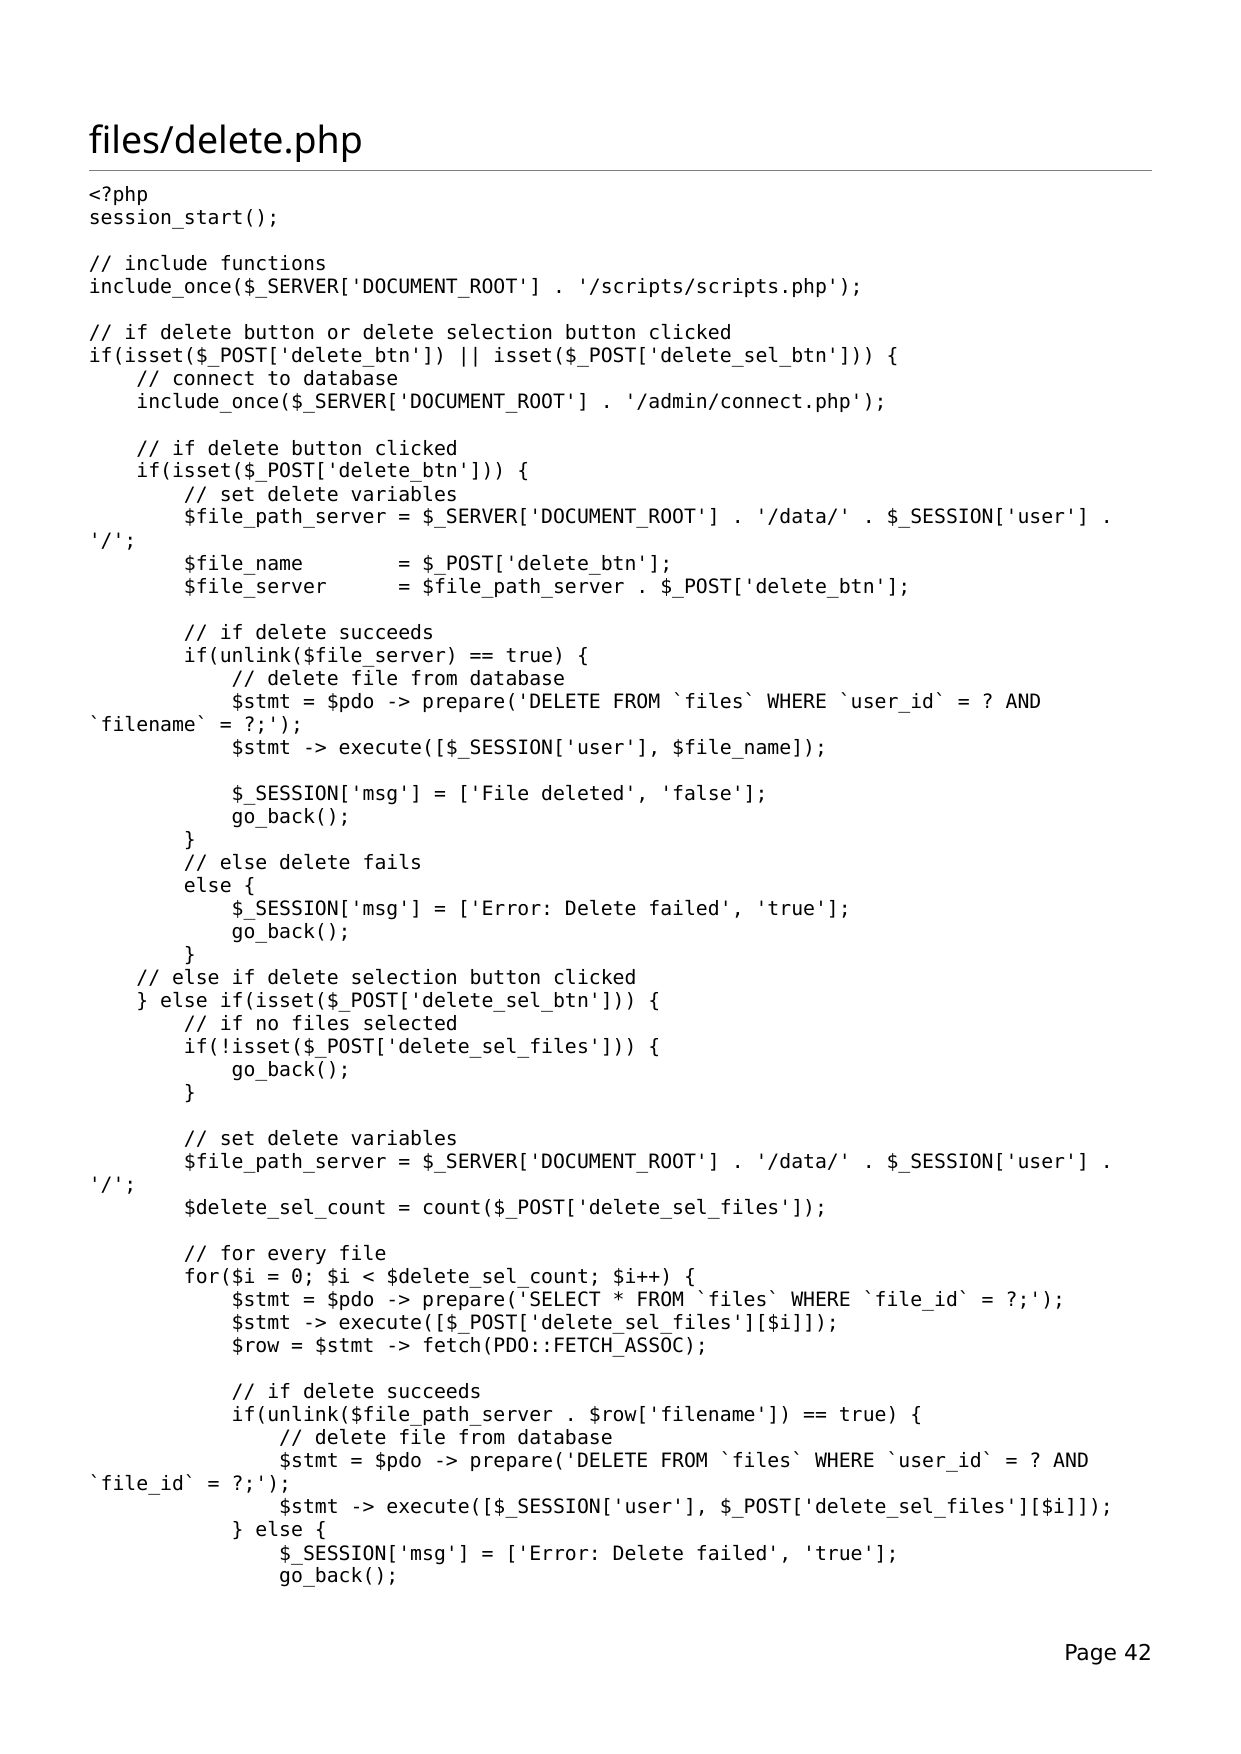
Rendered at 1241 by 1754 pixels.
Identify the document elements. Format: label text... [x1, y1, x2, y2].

text // if delete succeeds [88, 621, 1152, 644]
text // for every file [88, 1242, 1152, 1265]
text $stmt = $pdo -> prepare('SELECT * FROM `files` WHERE `file_id` = ?;'); [88, 1288, 1152, 1311]
text // delete file from database [88, 1426, 1152, 1449]
text $_SESSION['msg'] = ['Error: Delete failed', 'true']; [88, 1542, 1152, 1564]
text if(isset($_POST['delete_btn']) || isset($_POST['delete_sel_btn'])) { [88, 344, 1152, 367]
text // include functions [88, 252, 1152, 275]
text $stmt = $pdo -> prepare('DELETE FROM `files` WHERE `user_id` = ? AND `filename` = ?;'); [88, 690, 1152, 736]
text $_SESSION['msg'] = ['File deleted', 'false']; [88, 782, 1152, 805]
text $file_server = $file_path_server . $_POST['delete_btn']; [88, 575, 1152, 598]
text if(!isset($_POST['delete_sel_files'])) { [88, 1035, 1152, 1058]
text $stmt -> execute([$_POST['delete_sel_files'][$i]]); [88, 1311, 1152, 1334]
text } [88, 828, 1152, 851]
text $_SESSION['msg'] = ['Error: Delete failed', 'true']; [88, 897, 1152, 920]
text // else delete fails [88, 851, 1152, 874]
text if(isset($_POST['delete_btn'])) { [88, 459, 1152, 483]
text session_start(); [88, 206, 1152, 229]
text go_back(); [88, 1564, 1152, 1588]
text if(unlink($file_path_server . $row['filename']) == true) { [88, 1403, 1152, 1426]
text $file_path_server = $_SERVER['DOCUMENT_ROOT'] . '/data/' . $_SESSION['user'] . '/'; [88, 1150, 1152, 1196]
text go_back(); [88, 805, 1152, 828]
text // set delete variables [88, 483, 1152, 506]
text $stmt -> execute([$_SESSION['user'], $file_name]); [88, 736, 1152, 759]
text go_back(); [88, 1058, 1152, 1081]
text if(unlink($file_server) == true) { [88, 644, 1152, 667]
text } else { [88, 1518, 1152, 1542]
text } [88, 943, 1152, 966]
subtitle files/delete.php [88, 113, 1152, 171]
text // if delete button clicked [88, 437, 1152, 459]
text go_back(); [88, 920, 1152, 943]
text // if delete button or delete selection button clicked [88, 321, 1152, 344]
text // if delete succeeds [88, 1380, 1152, 1403]
text include_once($_SERVER['DOCUMENT_ROOT'] . '/admin/connect.php'); [88, 391, 1152, 413]
text include_once($_SERVER['DOCUMENT_ROOT'] . '/scripts/scripts.php'); [88, 275, 1152, 298]
text // delete file from database [88, 667, 1152, 690]
text for($i = 0; $i < $delete_sel_count; $i++) { [88, 1265, 1152, 1288]
text $delete_sel_count = count($_POST['delete_sel_files']); [88, 1196, 1152, 1219]
text else { [88, 874, 1152, 897]
text $stmt = $pdo -> prepare('DELETE FROM `files` WHERE `user_id` = ? AND `file_id` = ?;'); [88, 1449, 1152, 1496]
text // set delete variables [88, 1127, 1152, 1150]
text // if no files selected [88, 1012, 1152, 1035]
text $file_path_server = $_SERVER['DOCUMENT_ROOT'] . '/data/' . $_SESSION['user'] . '/'; [88, 506, 1152, 552]
text <?php [88, 183, 1152, 206]
text $row = $stmt -> fetch(PDO::FETCH_ASSOC); [88, 1334, 1152, 1357]
text } else if(isset($_POST['delete_sel_btn'])) { [88, 989, 1152, 1012]
text // else if delete selection button clicked [88, 966, 1152, 989]
text $stmt -> execute([$_SESSION['user'], $_POST['delete_sel_files'][$i]]); [88, 1496, 1152, 1518]
text // connect to database [88, 367, 1152, 391]
text $file_name = $_POST['delete_btn']; [88, 552, 1152, 575]
text } [88, 1081, 1152, 1104]
